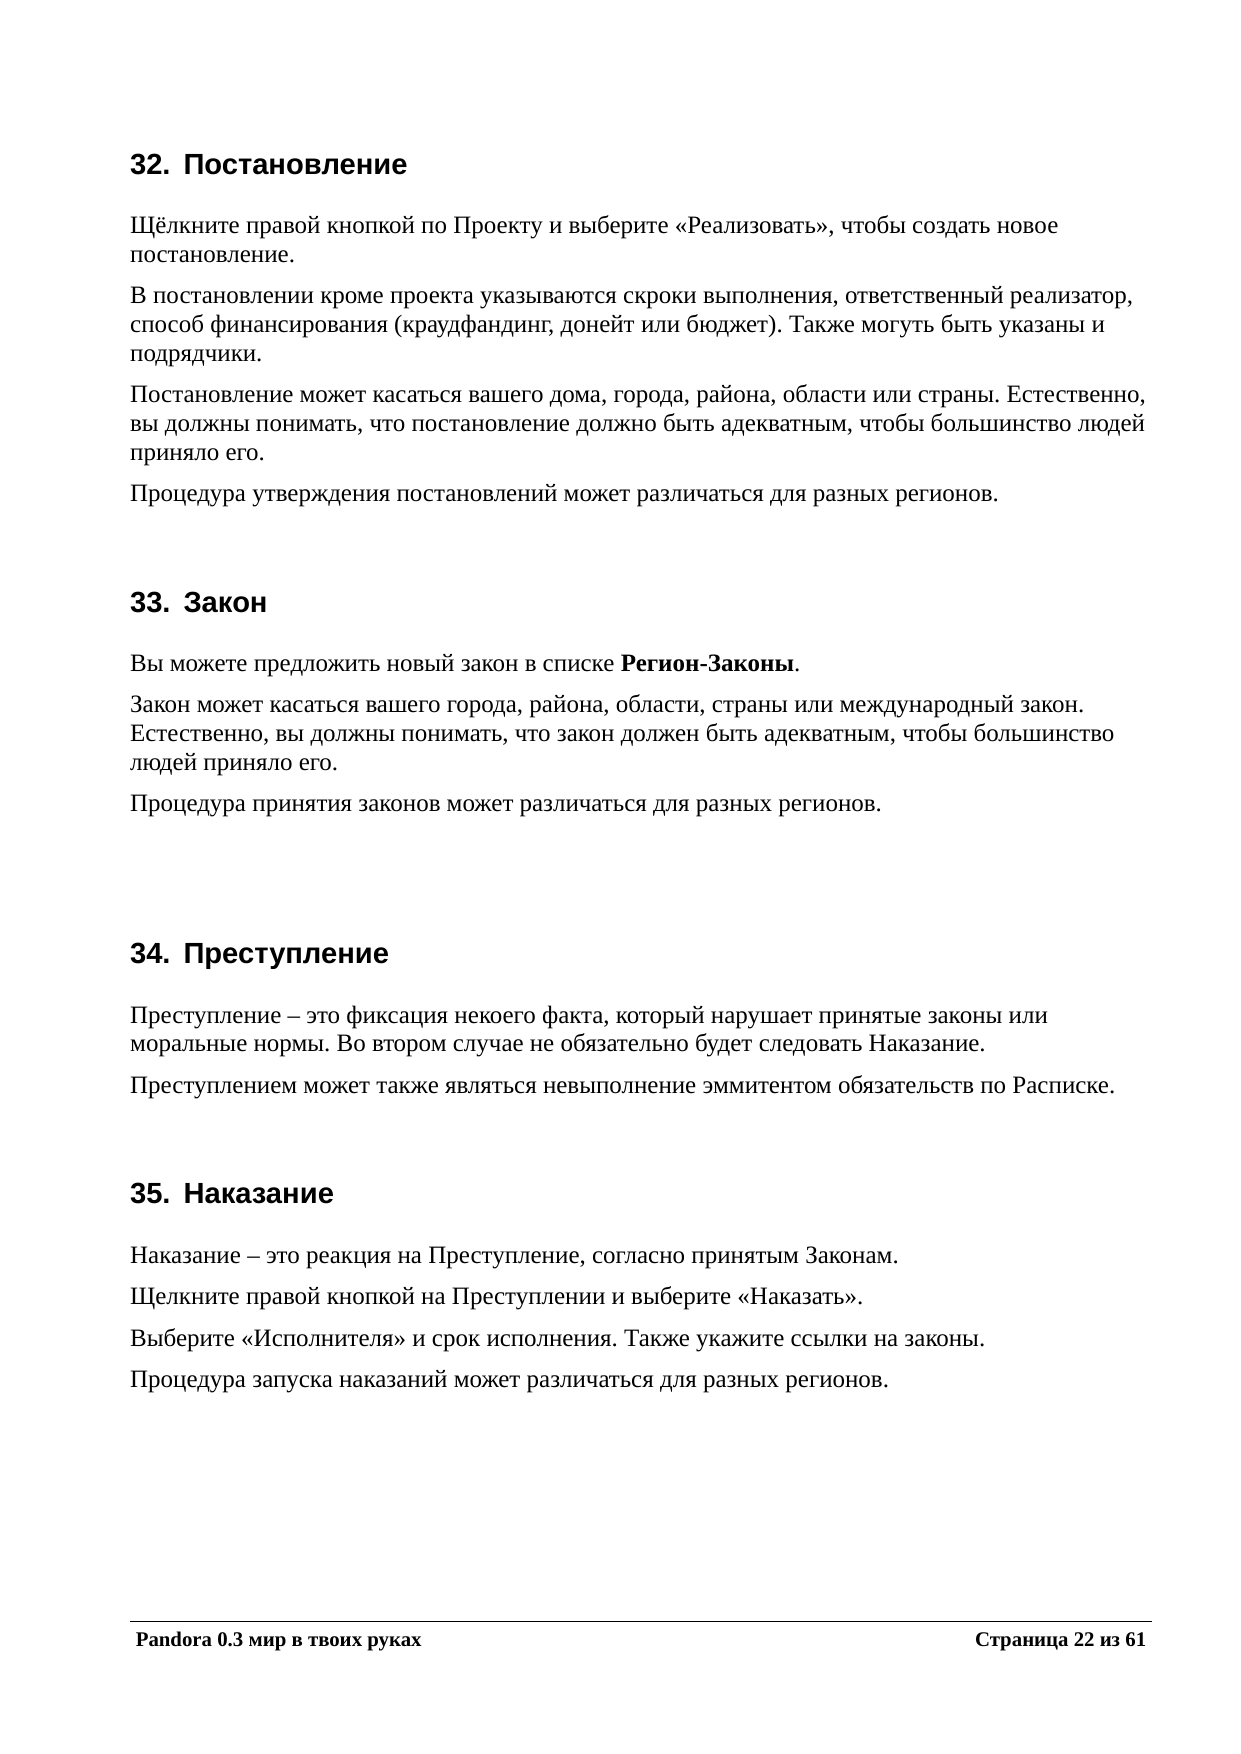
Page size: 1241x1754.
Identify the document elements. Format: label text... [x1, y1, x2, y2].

text Наказание – это реакция на Преступление, согласно принятым Законам. [130, 1240, 1152, 1269]
text Постановление может касаться вашего дома, города, района, области или страны. Естественно, вы должны понимать, что постановление должно быть адекватным, чтобы большинство людей приняло его. [130, 379, 1152, 465]
text Вы можете предложить новый закон в списке Регион-Законы. [130, 648, 1152, 677]
text Преступлением может также являться невыполнение эммитентом обязательств по Расписке. [130, 1070, 1152, 1098]
subtitle Наказание [130, 1176, 1152, 1210]
text Щёлкните правой кнопкой по Проекту и выберите «Реализовать», чтобы создать новое постановление. [130, 210, 1152, 268]
text В постановлении кроме проекта указываются скроки выполнения, ответственный реализатор, способ финансирования (краудфандинг, донейт или бюджет). Также могуть быть указаны и подрядчики. [130, 280, 1152, 367]
subtitle Закон [130, 584, 1152, 618]
text Процедура запуска наказаний может различаться для разных регионов. [130, 1364, 1152, 1393]
text Процедура принятия законов может различаться для разных регионов. [130, 788, 1152, 817]
text Преступление – это фиксация некоего факта, который нарушает принятые законы или моральные нормы. Во втором случае не обязательно будет следовать Наказание. [130, 1000, 1152, 1057]
subtitle Постановление [130, 147, 1152, 180]
text Процедура утверждения постановлений может различаться для разных регионов. [130, 478, 1152, 507]
text Щелкните правой кнопкой на Преступлении и выберите «Наказать». [130, 1281, 1152, 1310]
text Выберите «Исполнителя» и срок исполнения. Также укажите ссылки на законы. [130, 1323, 1152, 1351]
text Закон может касаться вашего города, района, области, страны или международный закон. Естественно, вы должны понимать, что закон должен быть адекватным, чтобы большинство людей приняло его. [130, 689, 1152, 776]
subtitle Преступление [130, 936, 1152, 970]
